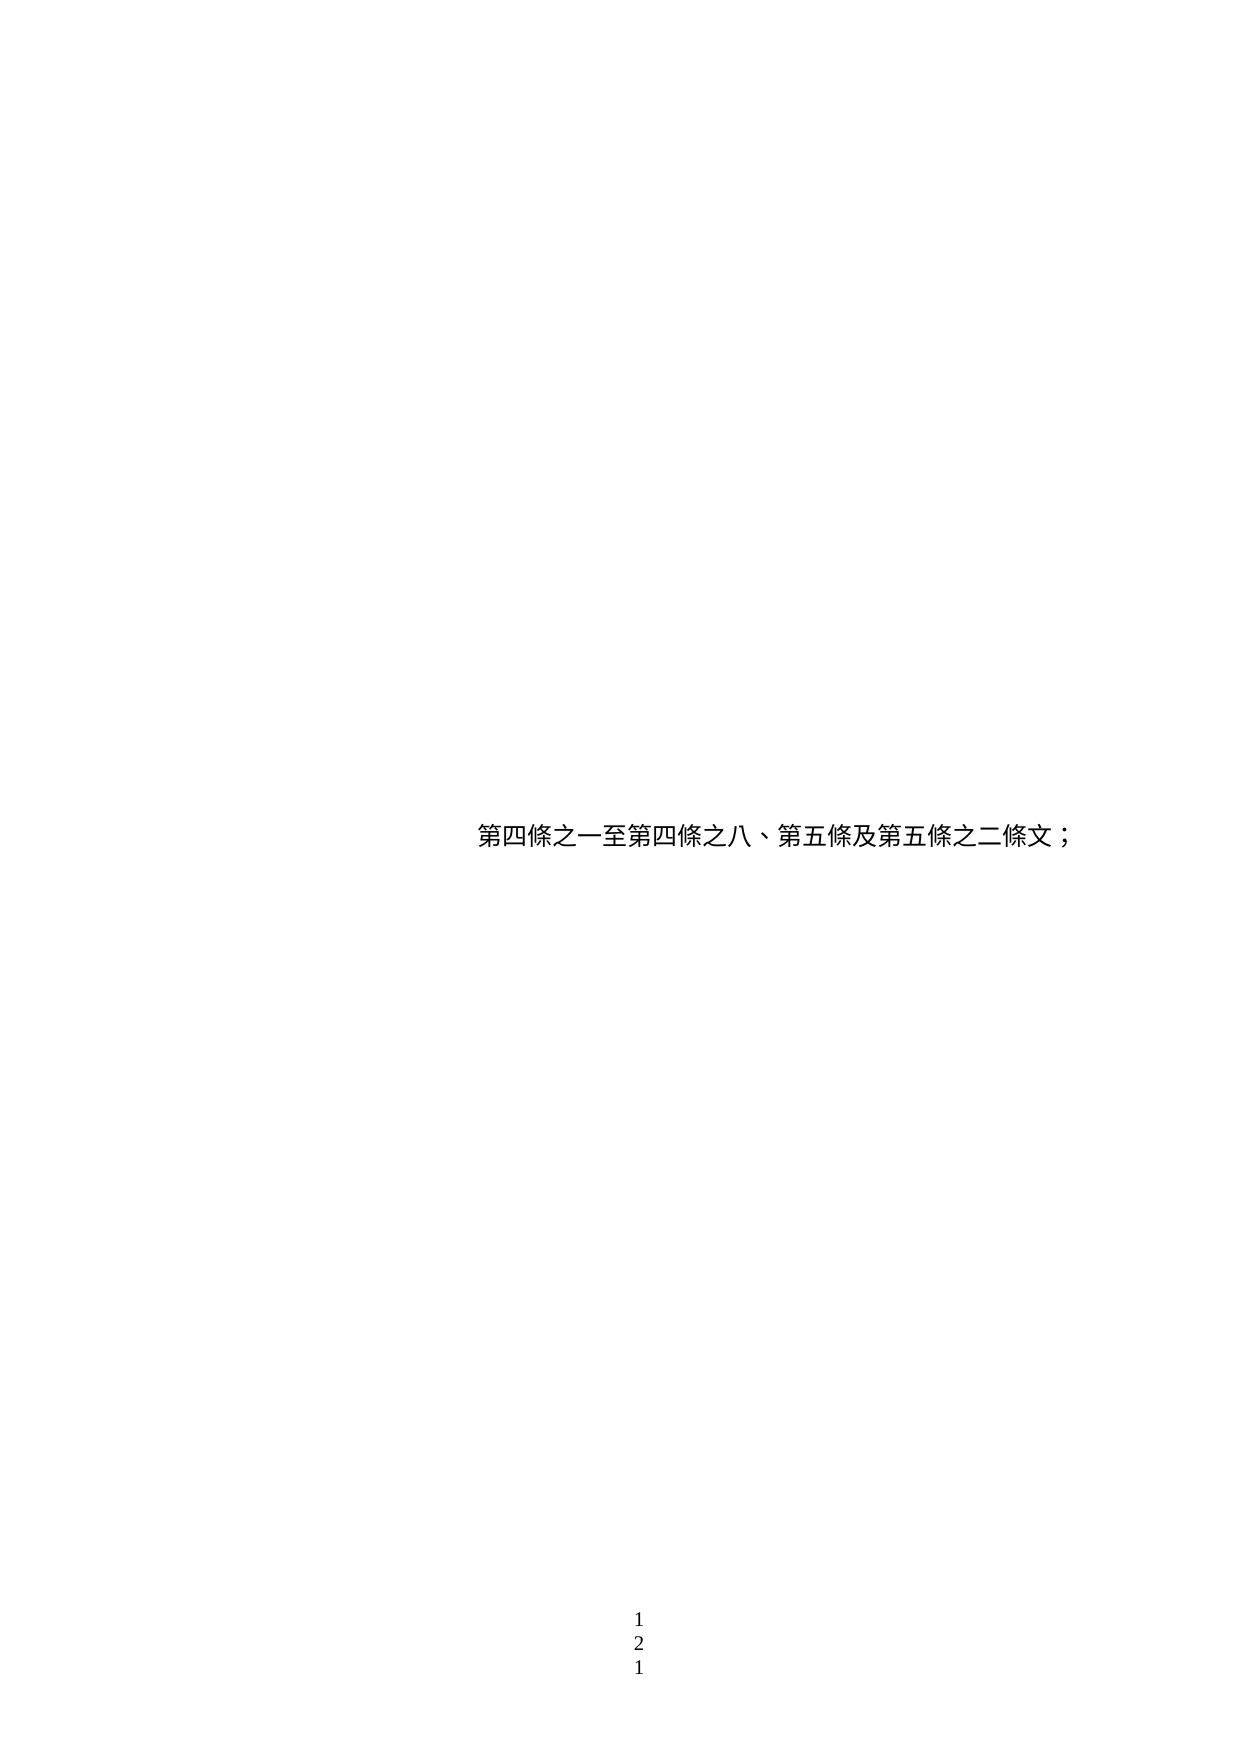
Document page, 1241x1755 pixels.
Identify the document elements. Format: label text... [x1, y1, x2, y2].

text 第四條之一至第四條之八、第五條及第五條之二條文； [477, 816, 1093, 852]
